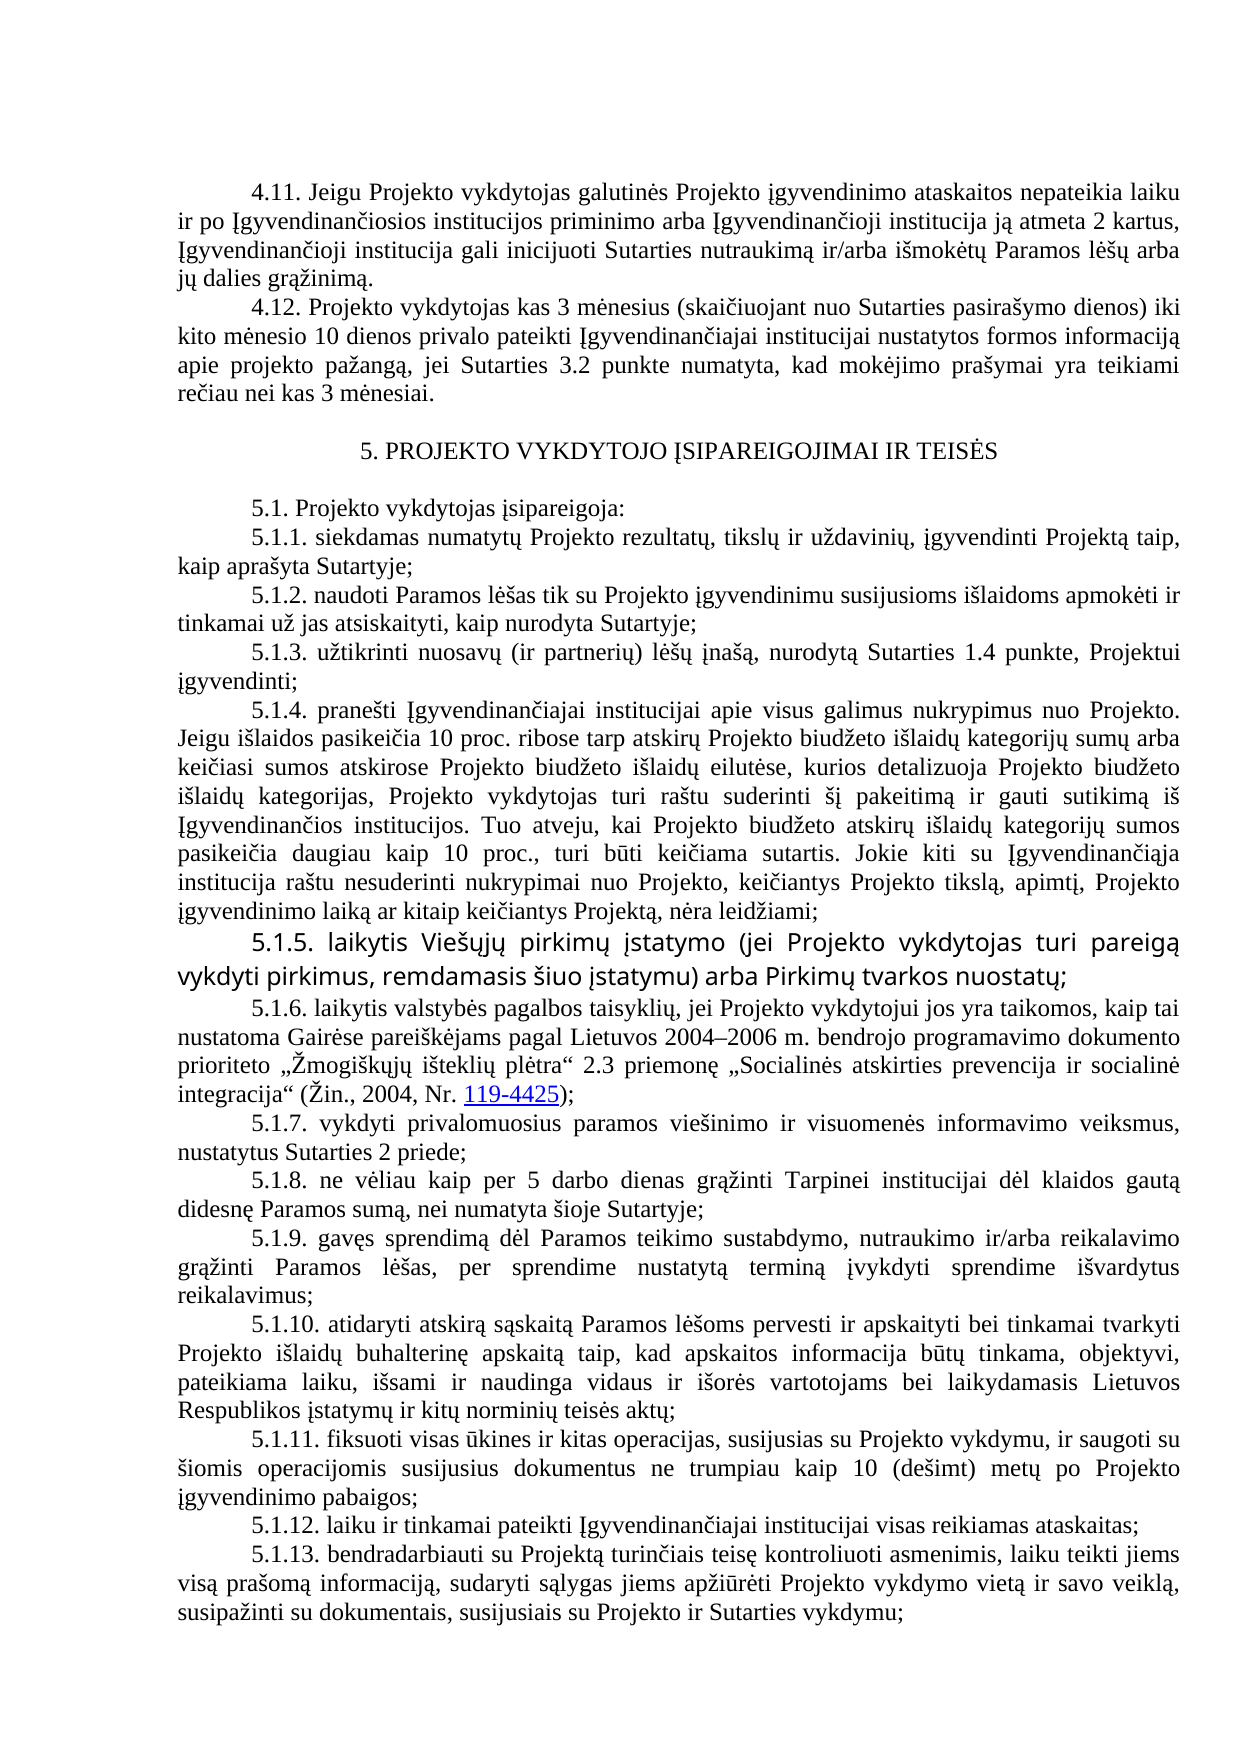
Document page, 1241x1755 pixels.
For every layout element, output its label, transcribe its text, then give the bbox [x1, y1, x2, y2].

text 5.1.2. naudoti Paramos lėšas tik su Projekto įgyvendinimu susijusioms išlaidoms apmokėti ir tinkamai už jas atsiskaityti, kaip nurodyta Sutartyje; [177, 580, 1181, 637]
text 5.1.7. vykdyti privalomuosius paramos viešinimo ir visuomenės informavimo veiksmus, nustatytus Sutarties 2 priede; [177, 1108, 1181, 1165]
text 5.1.6. laikytis valstybės pagalbos taisyklių, jei Projekto vykdytojui jos yra taikomos, kaip tai nustatoma Gairėse pareiškėjams pagal Lietuvos 2004–2006 m. bendrojo programavimo dokumento prioriteto „Žmogiškųjų išteklių plėtra“ 2.3 priemonę „Socialinės atskirties prevencija ir socialinė integracija“ (Žin., 2004, Nr. 119-4425); [177, 993, 1181, 1108]
text 5.1.8. ne vėliau kaip per 5 darbo dienas grąžinti Tarpinei institucijai dėl klaidos gautą didesnę Paramos sumą, nei numatyta šioje Sutartyje; [177, 1165, 1181, 1223]
text 4.11. Jeigu Projekto vykdytojas galutinės Projekto įgyvendinimo ataskaitos nepateikia laiku ir po Įgyvendinančiosios institucijos priminimo arba Įgyvendinančioji institucija ją atmeta 2 kartus, Įgyvendinančioji institucija gali inicijuoti Sutarties nutraukimą ir/arba išmokėtų Paramos lėšų arba jų dalies grąžinimą. [177, 177, 1181, 292]
text 5.1.4. pranešti Įgyvendinančiajai institucijai apie visus galimus nukrypimus nuo Projekto. Jeigu išlaidos pasikeičia 10 proc. ribose tarp atskirų Projekto biudžeto išlaidų kategorijų sumų arba keičiasi sumos atskirose Projekto biudžeto išlaidų eilutėse, kurios detalizuoja Projekto biudžeto išlaidų kategorijas, Projekto vykdytojas turi raštu suderinti šį pakeitimą ir gauti sutikimą iš Įgyvendinančios institucijos. Tuo atveju, kai Projekto biudžeto atskirų išlaidų kategorijų sumos pasikeičia daugiau kaip 10 proc., turi būti keičiama sutartis. Jokie kiti su Įgyvendinančiąja institucija raštu nesuderinti nukrypimai nuo Projekto, keičiantys Projekto tikslą, apimtį, Projekto įgyvendinimo laiką ar kitaip keičiantys Projektą, nėra leidžiami; [177, 695, 1181, 925]
text 5.1.12. laiku ir tinkamai pateikti Įgyvendinančiajai institucijai visas reikiamas ataskaitas; [177, 1510, 1181, 1539]
text 5.1.13. bendradarbiauti su Projektą turinčiais teisę kontroliuoti asmenimis, laiku teikti jiems visą prašomą informaciją, sudaryti sąlygas jiems apžiūrėti Projekto vykdymo vietą ir savo veiklą, susipažinti su dokumentais, susijusiais su Projekto ir Sutarties vykdymu; [177, 1539, 1181, 1625]
text 5.1.10. atidaryti atskirą sąskaitą Paramos lėšoms pervesti ir apskaityti bei tinkamai tvarkyti Projekto išlaidų buhalterinę apskaitą taip, kad apskaitos informacija būtų tinkama, objektyvi, pateikiama laiku, išsami ir naudinga vidaus ir išorės vartotojams bei laikydamasis Lietuvos Respublikos įstatymų ir kitų norminių teisės aktų; [177, 1309, 1181, 1424]
text 5.1.3. užtikrinti nuosavų (ir partnerių) lėšų įnašą, nurodytą Sutarties 1.4 punkte, Projektui įgyvendinti; [177, 637, 1181, 695]
text 5.1.11. fiksuoti visas ūkines ir kitas operacijas, susijusias su Projekto vykdymu, ir saugoti su šiomis operacijomis susijusius dokumentus ne trumpiau kaip 10 (dešimt) metų po Projekto įgyvendinimo pabaigos; [177, 1424, 1181, 1510]
text 4.12. Projekto vykdytojas kas 3 mėnesius (skaičiuojant nuo Sutarties pasirašymo dienos) iki kito mėnesio 10 dienos privalo pateikti Įgyvendinančiajai institucijai nustatytos formos informaciją apie projekto pažangą, jei Sutarties 3.2 punkte numatyta, kad mokėjimo prašymai yra teikiami rečiau nei kas 3 mėnesiai. [177, 292, 1181, 407]
text 5.1.9. gavęs sprendimą dėl Paramos teikimo sustabdymo, nutraukimo ir/arba reikalavimo grąžinti Paramos lėšas, per sprendime nustatytą terminą įvykdyti sprendime išvardytus reikalavimus; [177, 1223, 1181, 1309]
text 5.1.1. siekdamas numatytų Projekto rezultatų, tikslų ir uždavinių, įgyvendinti Projektą taip, kaip aprašyta Sutartyje; [177, 522, 1181, 580]
text 5. PROJEKTO VYKDYTOJO ĮSIPAREIGOJIMAI IR TEISĖS [177, 436, 1181, 465]
text 5.1. Projekto vykdytojas įsipareigoja: [177, 493, 1181, 522]
text 5.1.5. laikytis Viešųjų pirkimų įstatymo (jei Projekto vykdytojas turi pareigą vykdyti pirkimus, remdamasis šiuo įstatymu) arba Pirkimų tvarkos nuostatų; [177, 925, 1181, 993]
